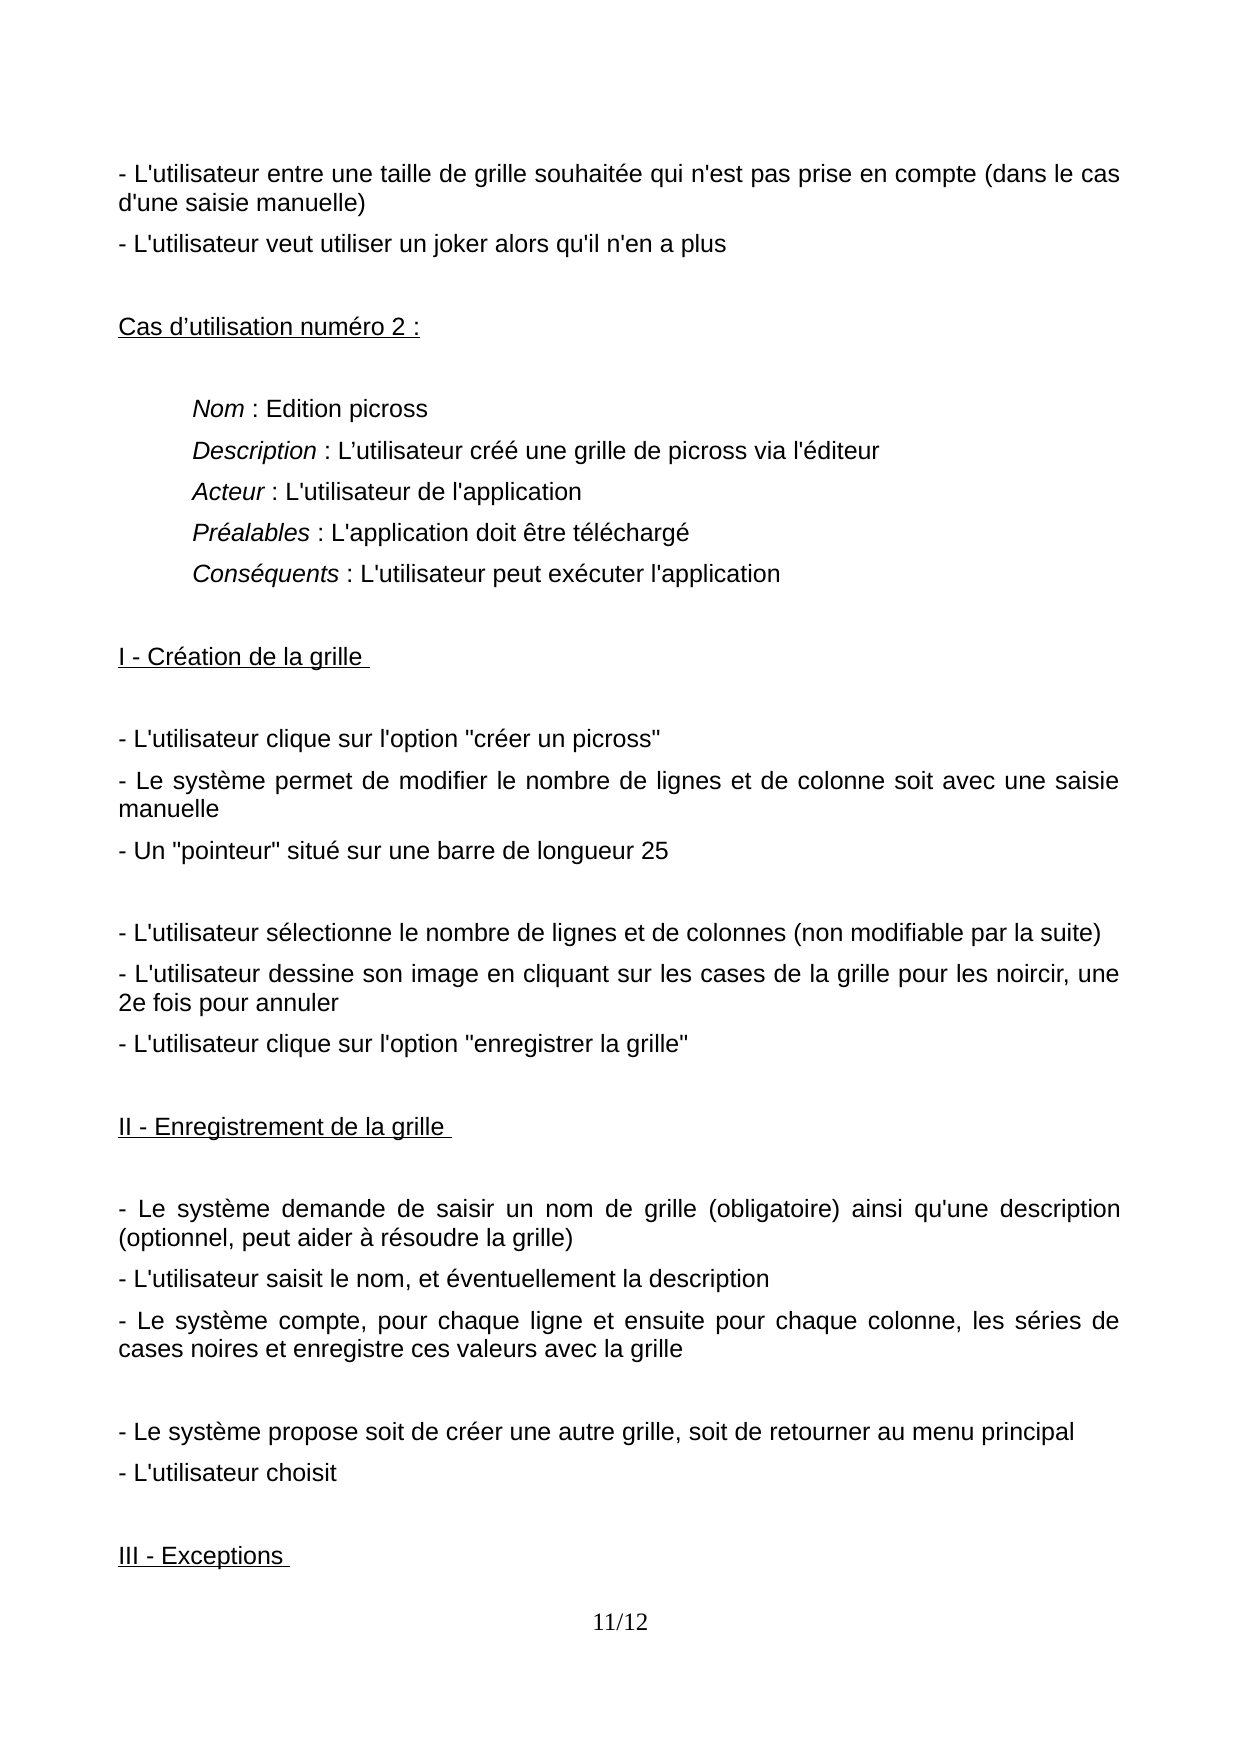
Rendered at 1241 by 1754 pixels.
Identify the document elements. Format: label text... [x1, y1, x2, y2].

text - Le système propose soit de créer une autre grille, soit de retourner au menu principal [118, 1417, 1122, 1446]
text III - Exceptions [118, 1541, 1122, 1569]
text Acteur : L'utilisateur de l'application [118, 477, 1122, 506]
text Cas d’utilisation numéro 2 : [118, 312, 1122, 341]
text Nom : Edition picross [118, 394, 1122, 423]
text Préalables : L'application doit être téléchargé [118, 518, 1122, 547]
text Conséquents : L'utilisateur peut exécuter l'application [118, 559, 1122, 588]
text II - Enregistrement de la grille [118, 1112, 1122, 1141]
text - Le système permet de modifier le nombre de lignes et de colonne soit avec une saisie manuelle [118, 766, 1122, 823]
text - Le système compte, pour chaque ligne et ensuite pour chaque colonne, les séries de cases noires et enregistre ces valeurs avec la grille [118, 1306, 1122, 1363]
text I - Création de la grille [118, 642, 1122, 671]
text - L'utilisateur entre une taille de grille souhaitée qui n'est pas prise en compte (dans le cas d'une saisie manuelle) [118, 159, 1122, 217]
text - Le système demande de saisir un nom de grille (obligatoire) ainsi qu'une description (optionnel, peut aider à résoudre la grille) [118, 1194, 1122, 1252]
text - Un "pointeur" situé sur une barre de longueur 25 [118, 836, 1122, 864]
text - L'utilisateur saisit le nom, et éventuellement la description [118, 1264, 1122, 1293]
text Description : L’utilisateur créé une grille de picross via l'éditeur [118, 436, 1122, 464]
text - L'utilisateur veut utiliser un joker alors qu'il n'en a plus [118, 229, 1122, 258]
text - L'utilisateur clique sur l'option "enregistrer la grille" [118, 1029, 1122, 1058]
text - L'utilisateur clique sur l'option "créer un picross" [118, 724, 1122, 753]
text - L'utilisateur dessine son image en cliquant sur les cases de la grille pour les noircir, une 2e fois pour annuler [118, 959, 1122, 1017]
text - L'utilisateur sélectionne le nombre de lignes et de colonnes (non modifiable par la suite) [118, 918, 1122, 947]
text - L'utilisateur choisit [118, 1458, 1122, 1487]
